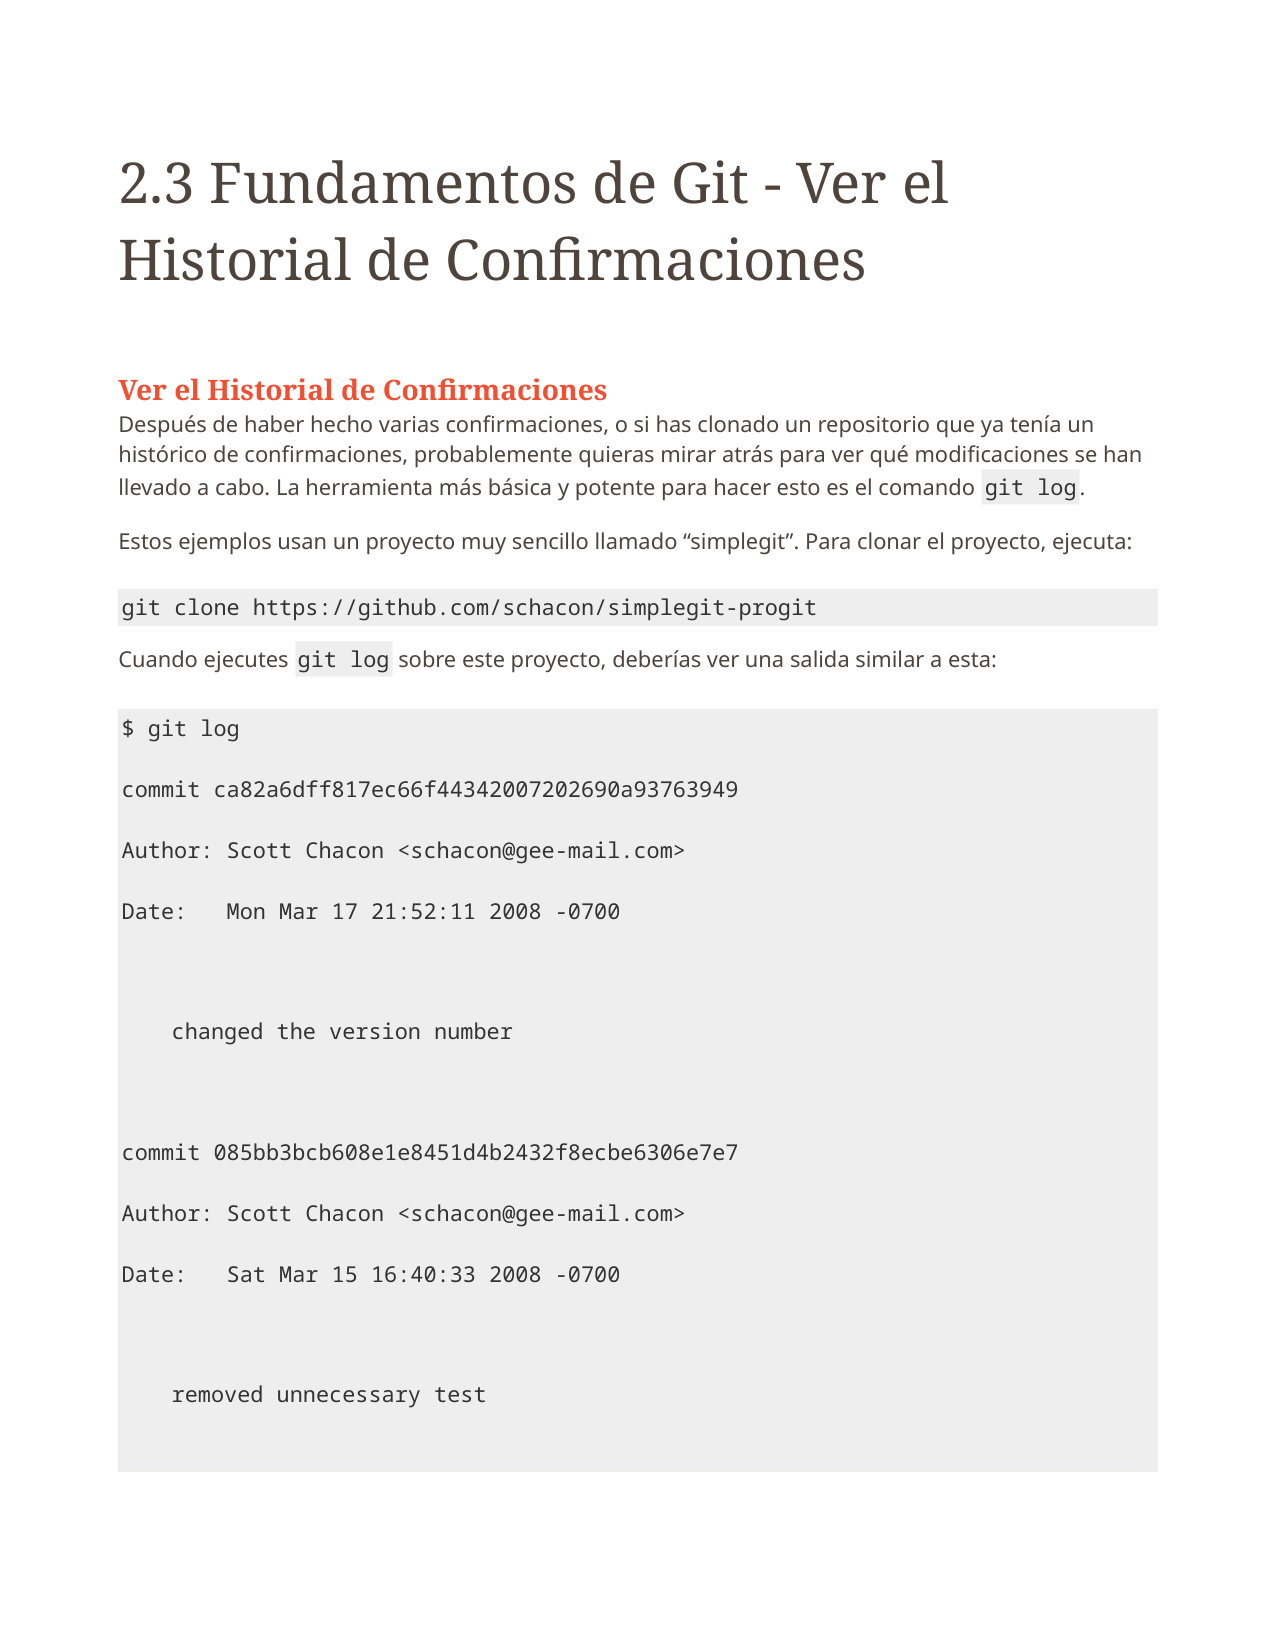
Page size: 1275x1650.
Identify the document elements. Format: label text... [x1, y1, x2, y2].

text Date: Sat Mar 15 16:40:33 2008 -0700 [119, 1255, 1157, 1288]
text git clone https://github.com/schacon/simplegit-progit [119, 590, 1157, 625]
text Después de haber hecho varias confirmaciones, o si has clonado un repositorio que ya tenía un histórico de confirmaciones, probablemente quieras mirar atrás para ver qué modificaciones se han llevado a cabo. La herramienta más básica y potente para hacer esto es el comando git log. [118, 409, 1157, 504]
text sobre este proyecto, deberías ver una salida similar a esta: [393, 641, 1157, 676]
text changed the version number [119, 1013, 1157, 1046]
subtitle 2.3 Fundamentos de Git - Ver el Historial de Confirmaciones [118, 143, 1157, 296]
text Author: Scott Chacon <schacon@gee-mail.com> [119, 831, 1157, 864]
text Estos ejemplos usan un proyecto muy sencillo llamado “simplegit”. Para clonar el proyecto, ejecuta: [118, 522, 1157, 556]
text commit ca82a6dff817ec66f44342007202690a93763949 [119, 770, 1157, 803]
text Cuando ejecutes [118, 641, 295, 676]
text $ git log [119, 710, 1157, 742]
text Date: Mon Mar 17 21:52:11 2008 -0700 [119, 892, 1157, 925]
text removed unnecessary test [119, 1376, 1157, 1409]
text commit 085bb3bcb608e1e8451d4b2432f8ecbe6306e7e7 [119, 1133, 1157, 1166]
text git log [296, 642, 392, 676]
subtitle Ver el Historial de Confirmaciones [118, 340, 1157, 409]
text Author: Scott Chacon <schacon@gee-mail.com> [119, 1194, 1157, 1227]
